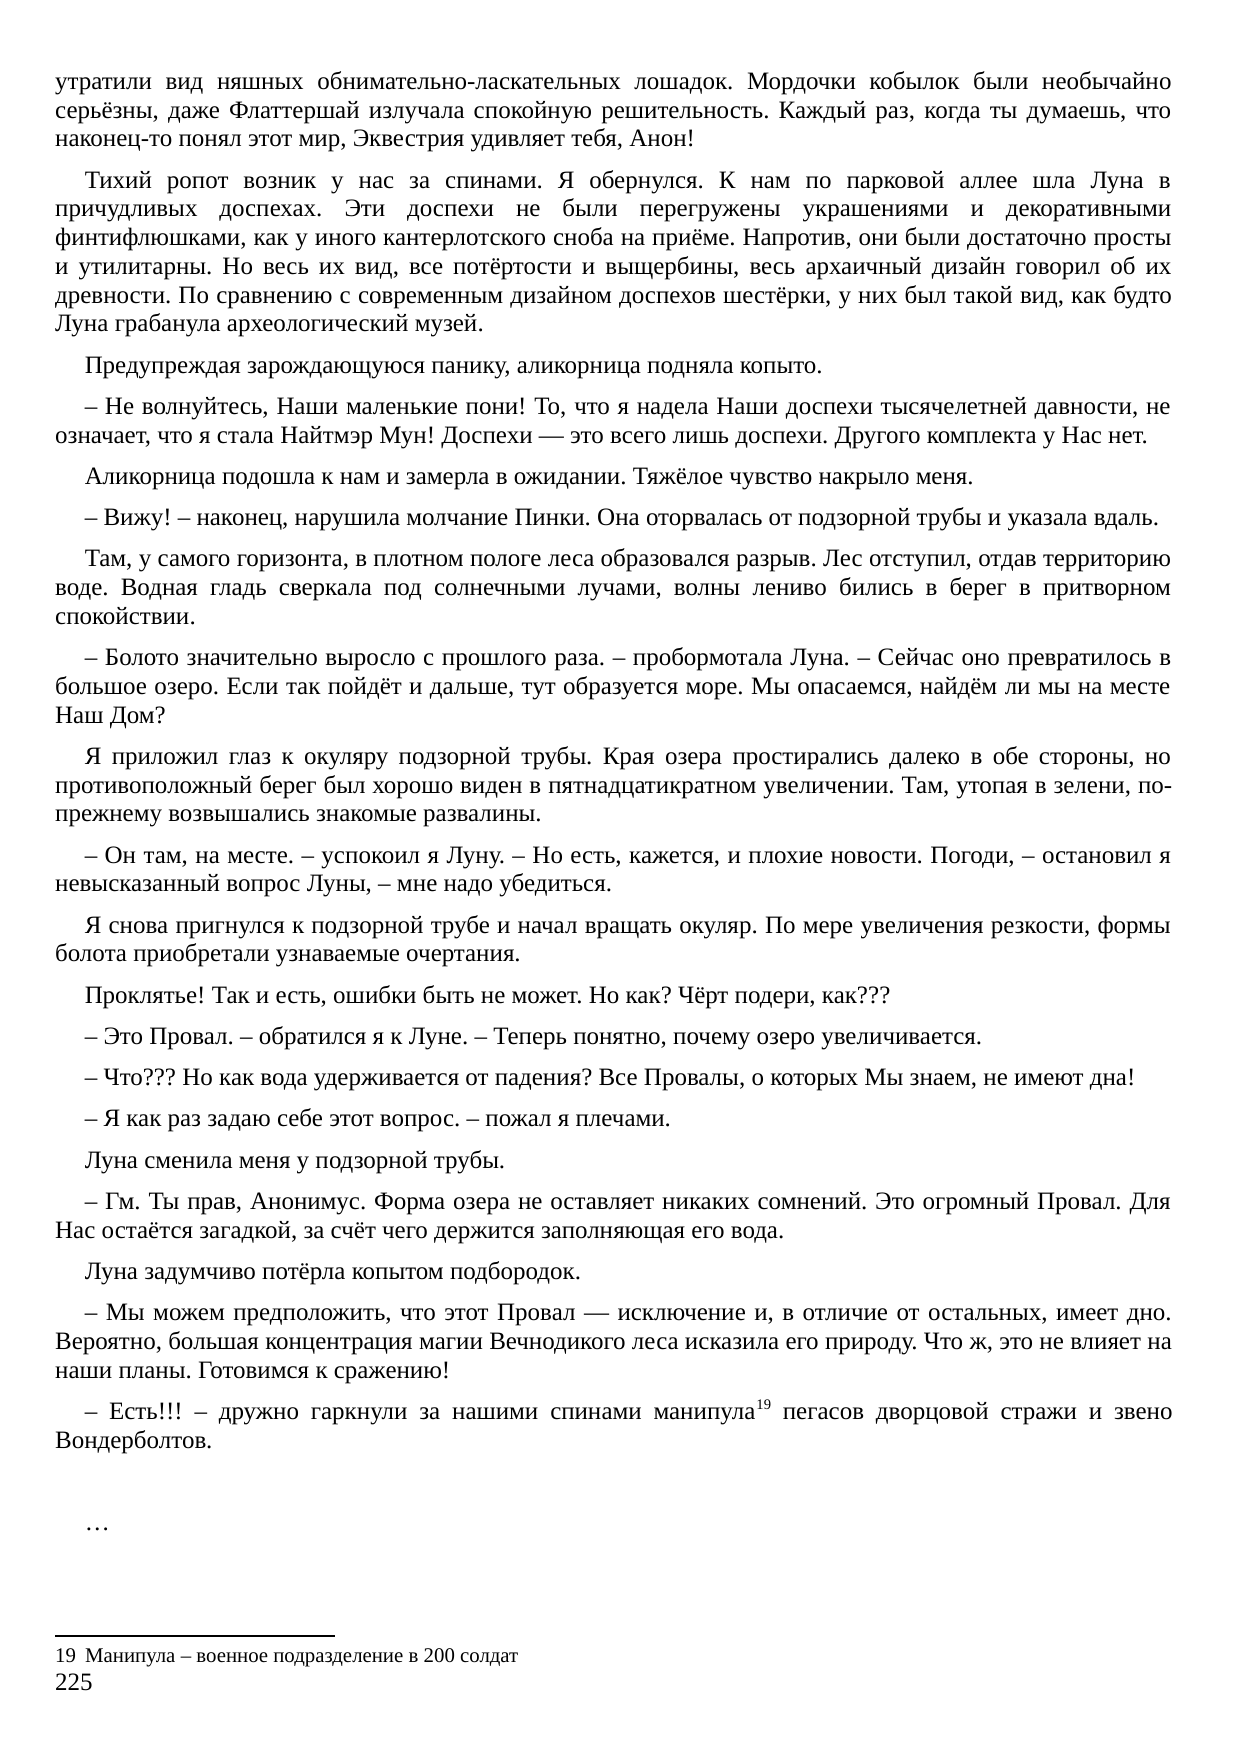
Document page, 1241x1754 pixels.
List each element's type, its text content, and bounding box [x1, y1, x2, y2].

text Предупреждая зарождающуюся панику, аликорница подняла копыто. [55, 350, 1173, 378]
text – Он там, на месте. – успокоил я Луну. – Но есть, кажется, и плохие новости. Погоди, – остановил я невысказанный вопрос Луны, – мне надо убедиться. [55, 840, 1173, 897]
text утратили вид няшных обнимательно-ласкательных лошадок. Мордочки кобылок были необычайно серьёзны, даже Флаттершай излучала спокойную решительность. Каждый раз, когда ты думаешь, что наконец-то понял этот мир, Эквестрия удивляет тебя, Анон! [55, 66, 1173, 152]
text … [55, 1507, 1173, 1536]
text Я приложил глаз к окуляру подзорной трубы. Края озера простирались далеко в обе стороны, но противоположный берег был хорошо виден в пятнадцатикратном увеличении. Там, утопая в зелени, по-прежнему возвышались знакомые развалины. [55, 741, 1173, 827]
text – Болото значительно выросло с прошлого раза. – пробормотала Луна. – Сейчас оно превратилось в большое озеро. Если так пойдёт и дальше, тут образуется море. Мы опасаемся, найдём ли мы на месте Наш Дом? [55, 642, 1173, 728]
text – Мы можем предположить, что этот Провал — исключение и, в отличие от остальных, имеет дно. Вероятно, большая концентрация магии Вечнодикого леса исказила его природу. Что ж, это не влияет на наши планы. Готовимся к сражению! [55, 1297, 1173, 1383]
text Проклятье! Так и есть, ошибки быть не может. Но как? Чёрт подери, как??? [55, 980, 1173, 1008]
text – Я как раз задаю себе этот вопрос. – пожал я плечами. [55, 1103, 1173, 1132]
text – Гм. Ты прав, Анонимус. Форма озера не оставляет никаких сомнений. Это огромный Провал. Для Нас остаётся загадкой, за счёт чего держится заполняющая его вода. [55, 1186, 1173, 1243]
text Тихий ропот возник у нас за спинами. Я обернулся. К нам по парковой аллее шла Луна в причудливых доспехах. Эти доспехи не были перегружены украшениями и декоративными финтифлюшками, как у иного кантерлотского сноба на приёме. Напротив, они были достаточно просты и утилитарны. Но весь их вид, все потёртости и выщербины, весь архаичный дизайн говорил об их древности. По сравнению с современным дизайном доспехов шестёрки, у них был такой вид, как будто Луна грабанула археологический музей. [55, 165, 1173, 337]
text – Есть!!! – дружно гаркнули за нашими спинами манипула пегасов дворцовой стражи и звено Вондерболтов. [55, 1396, 1173, 1453]
text Там, у самого горизонта, в плотном пологе леса образовался разрыв. Лес отступил, отдав территорию воде. Водная гладь сверкала под солнечными лучами, волны лениво бились в берег в притворном спокойствии. [55, 543, 1173, 630]
text Аликорница подошла к нам и замерла в ожидании. Тяжёлое чувство накрыло меня. [55, 461, 1173, 490]
text Манипула – военное подразделение в 200 солдат [55, 1642, 1173, 1667]
text Луна задумчиво потёрла копытом подбородок. [55, 1256, 1173, 1285]
text – Не волнуйтесь, Наши маленькие пони! То, что я надела Наши доспехи тысячелетней давности, не означает, что я стала Найтмэр Мун! Доспехи — это всего лишь доспехи. Другого комплекта у Нас нет. [55, 391, 1173, 448]
text Луна сменила меня у подзорной трубы. [55, 1145, 1173, 1173]
text – Что??? Но как вода удерживается от падения? Все Провалы, о которых Мы знаем, не имеют дна! [55, 1062, 1173, 1091]
text – Это Провал. – обратился я к Луне. – Теперь понятно, почему озеро увеличивается. [55, 1021, 1173, 1050]
text Я снова пригнулся к подзорной трубе и начал вращать окуляр. По мере увеличения резкости, формы болота приобретали узнаваемые очертания. [55, 910, 1173, 967]
text – Вижу! – наконец, нарушила молчание Пинки. Она оторвалась от подзорной трубы и указала вдаль. [55, 502, 1173, 531]
